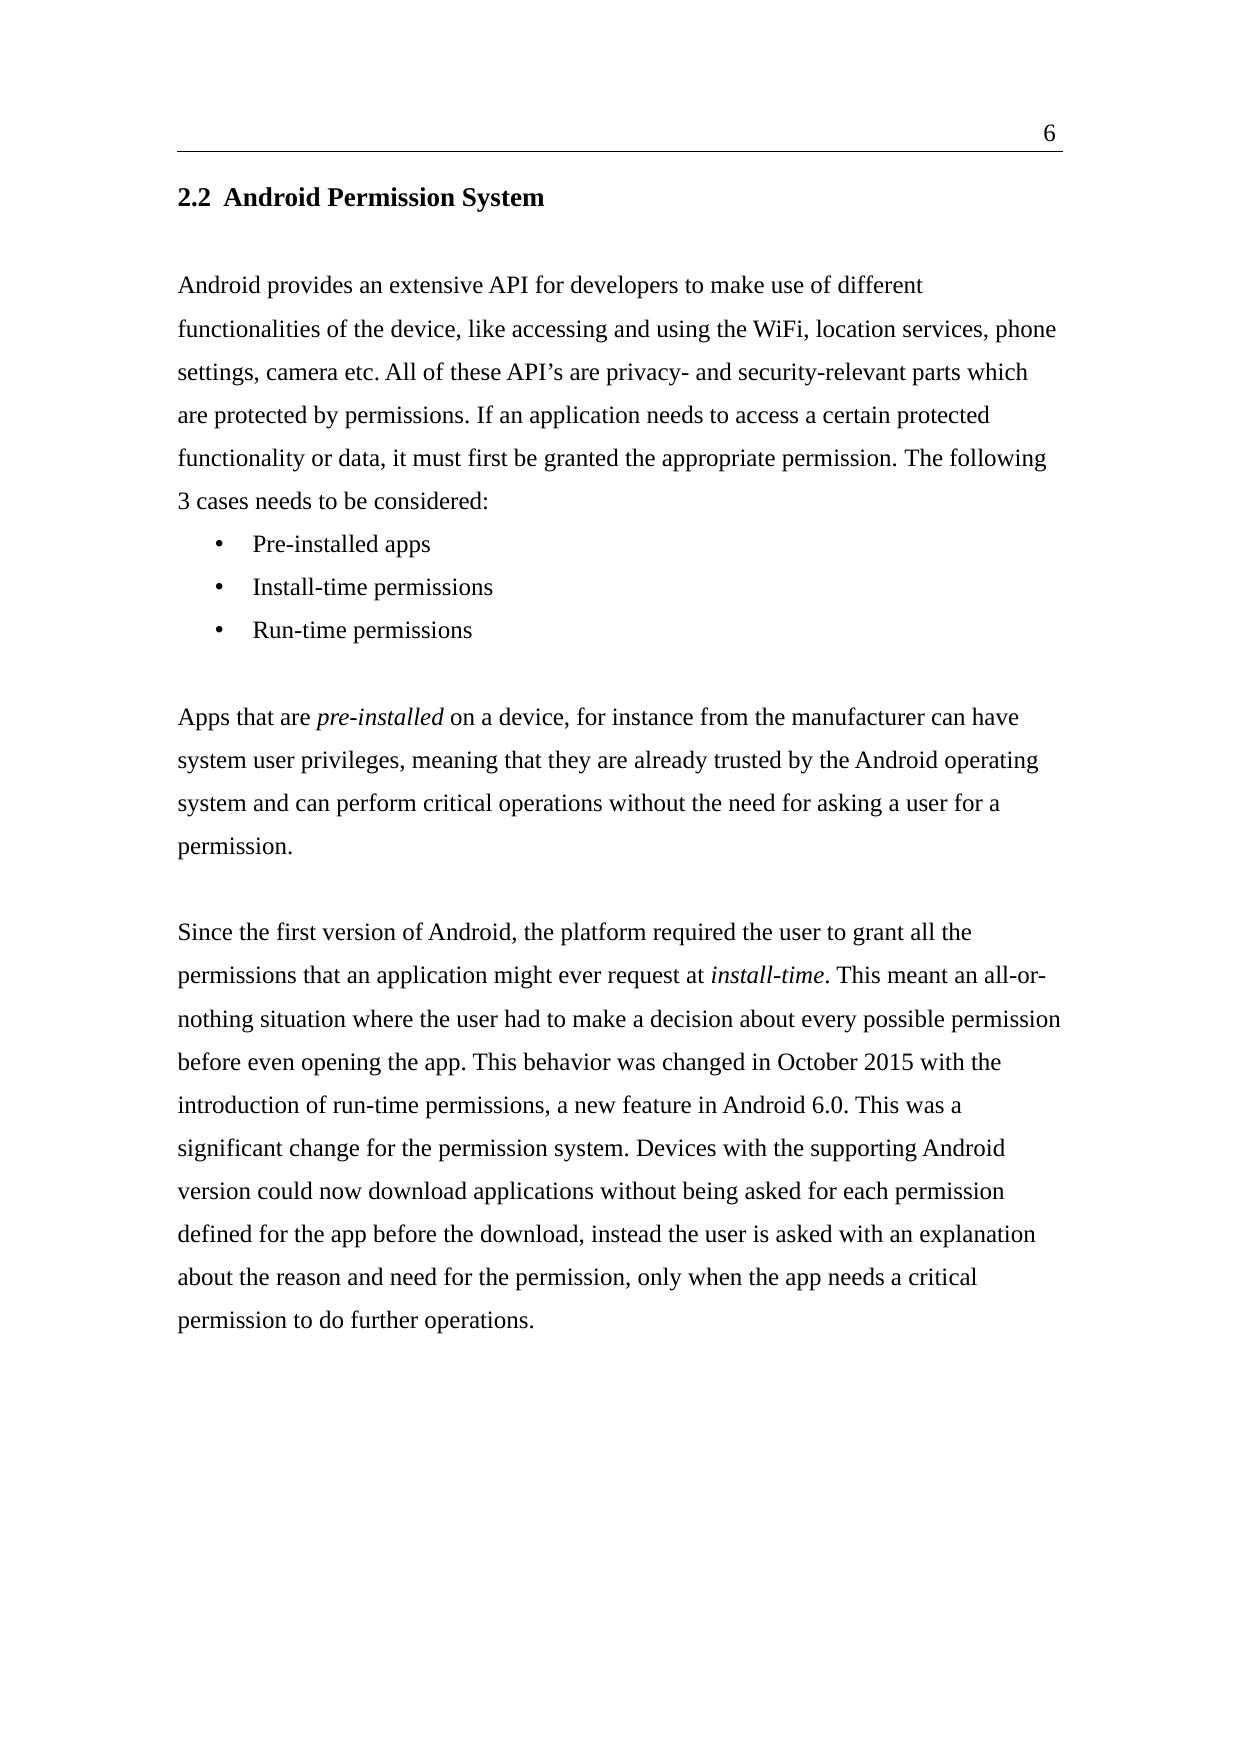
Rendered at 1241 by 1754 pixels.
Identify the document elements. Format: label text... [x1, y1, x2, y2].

list Pre-installed apps [215, 529, 1063, 558]
list Run-time permissions [215, 616, 1063, 644]
list Install-time permissions [215, 572, 1063, 601]
text Apps that are pre-installed on a device, for instance from the manufacturer can have system user privileges, meaning that they are already trusted by the Android operating system and can perform critical operations without the need for asking a user for a permission. [177, 702, 1063, 860]
text Since the first version of Android, the platform required the user to grant all the permissions that an application might ever request at install-time. This meant an all-or-nothing situation where the user had to make a decision about every possible permission before even opening the app. This behavior was changed in October 2015 with the introduction of run-time permissions, a new feature in Android 6.0. This was a significant change for the permission system. Devices with the supporting Android version could now download applications without being asked for each permission defined for the app before the download, instead the user is asked with an explanation about the reason and need for the permission, only when the app needs a critical permission to do further operations. [177, 917, 1063, 1334]
text Android provides an extensive API for developers to make use of different functionalities of the device, like accessing and using the WiFi, location services, phone settings, camera etc. All of these API’s are privacy- and security-relevant parts which are protected by permissions. If an application needs to access a certain protected functionality or data, it must first be granted the appropriate permission. The following 3 cases needs to be considered: [177, 271, 1063, 515]
text 2.2 Android Permission System [177, 181, 1063, 212]
